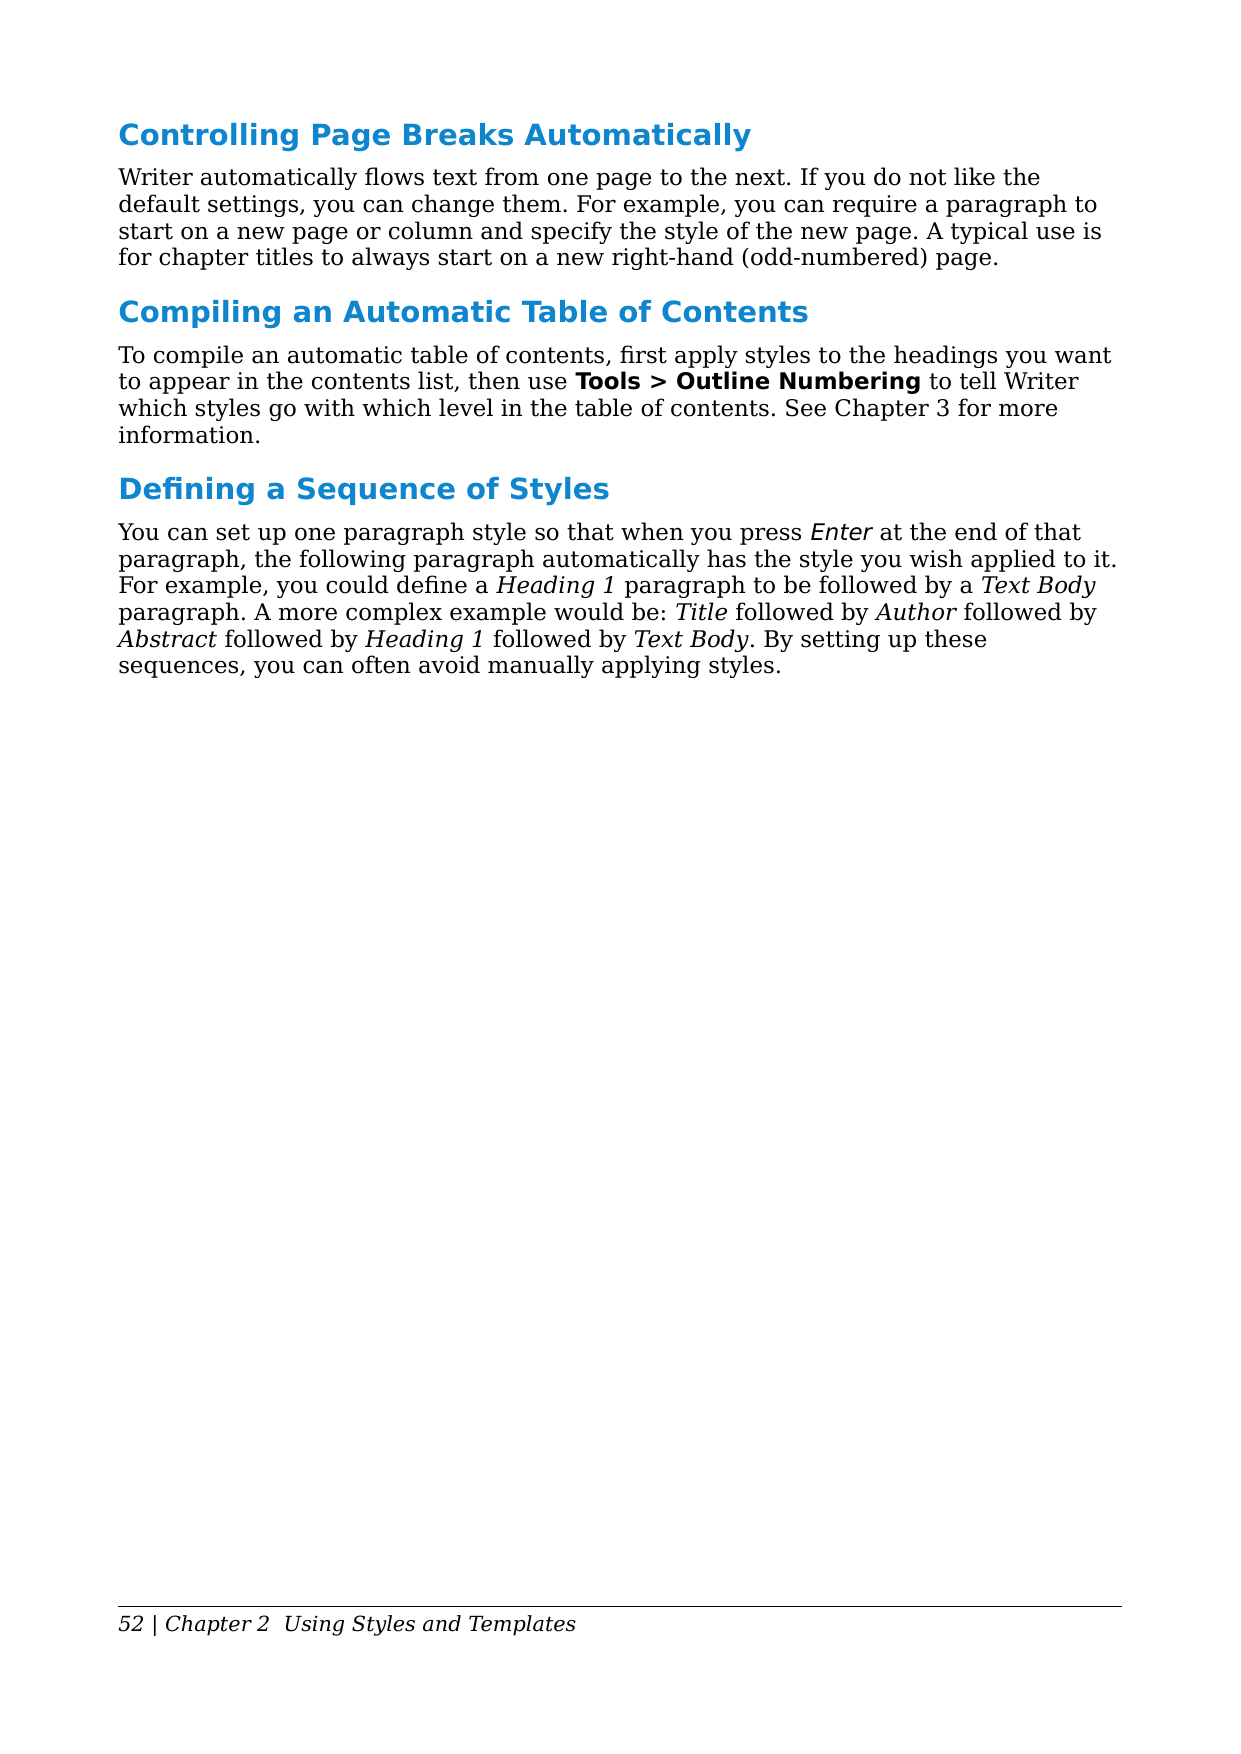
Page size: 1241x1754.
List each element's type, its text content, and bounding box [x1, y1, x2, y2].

text To compile an automatic table of contents, first apply styles to the headings you want to appear in the contents list, then use Tools > Outline Numbering to tell Writer which styles go with which level in the table of contents. See Chapter 3 for more information. [118, 342, 1122, 448]
subtitle Compiling an Automatic Table of Contents [118, 295, 1122, 329]
text Writer automatically flows text from one page to the next. If you do not like the default settings, you can change them. For example, you can require a paragraph to start on a new page or column and specify the style of the new page. A typical use is for chapter titles to always start on a new right-hand (odd-numbered) page. [118, 164, 1122, 271]
subtitle Controlling Page Breaks Automatically [118, 118, 1122, 152]
subtitle Defining a Sequence of Styles [118, 473, 1122, 507]
text You can set up one paragraph style so that when you press Enter at the end of that paragraph, the following paragraph automatically has the style you wish applied to it. For example, you could define a Heading 1 paragraph to be followed by a Text Body paragraph. A more complex example would be: Title followed by Author followed by Abstract followed by Heading 1 followed by Text Body. By setting up these sequences, you can often avoid manually applying styles. [118, 519, 1122, 679]
